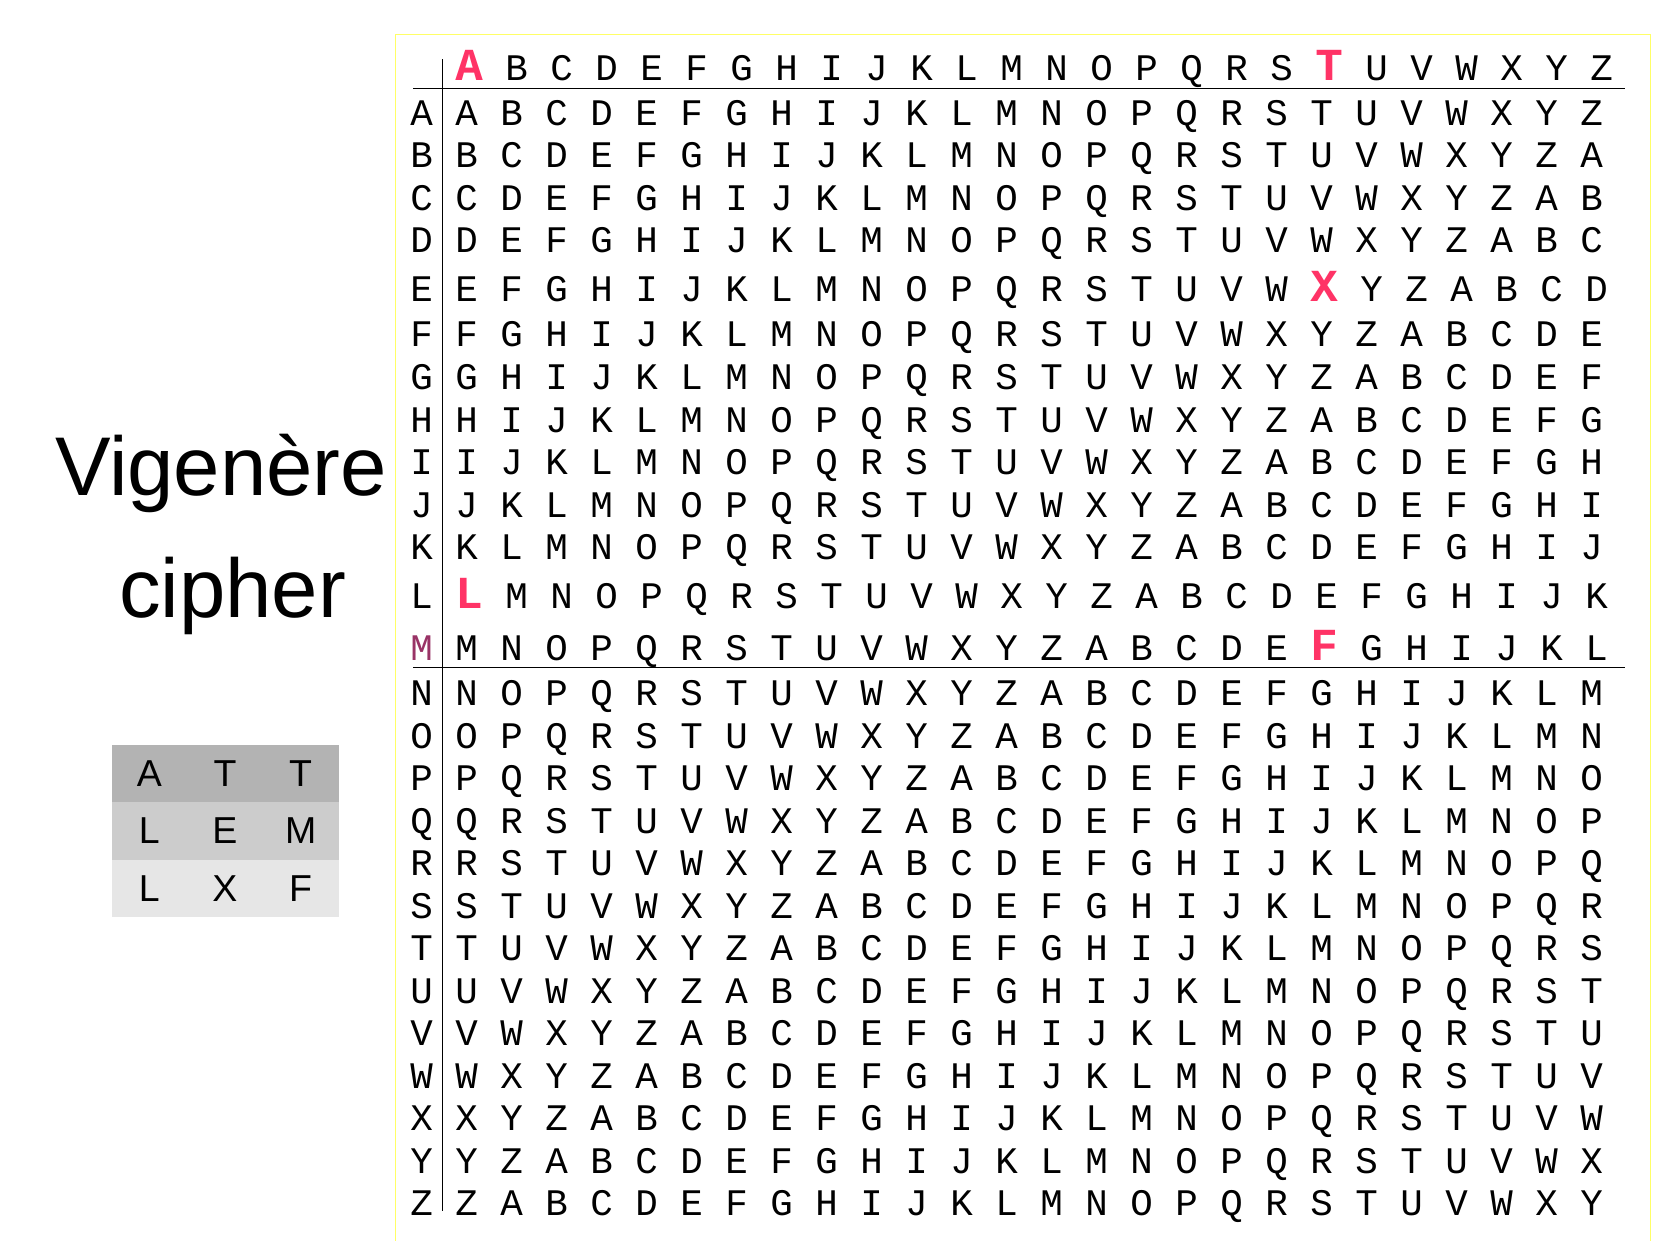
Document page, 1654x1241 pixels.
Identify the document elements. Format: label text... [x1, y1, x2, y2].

table_cell X [187, 860, 263, 917]
table_cell L [112, 860, 187, 917]
table_cell E [187, 811, 263, 860]
list Vigenère cipher [45, 420, 421, 811]
table_cell M [263, 811, 339, 860]
text_box A B C D E F G H I J K L M N O P Q R S T U V W X Y Z A A B C D E F G H I J K L M N O P Q R S T U V W X Y Z B B C D E F G H I J K L M N O P Q R S T U V W X Y Z A C C D E F G H I J K L M N O P Q R S T U V W X Y Z A B D D E F G H I J K L M N O P Q R S T U V W X Y Z A B C E E F G H I J K L M N O P Q R S T U V W X Y Z A B C D F F G H I J K L M N O P Q R S T U V W X Y Z A B C D E G G H I J K L M N O P Q R S T U V W X Y Z A B C D E F H H I J K L M N O P Q R S T U V W X Y Z A B C D E F G I I J K L M N O P Q R S T U V W X Y Z A B C D E F G H J J K L M N O P Q R S T U V W X Y Z A B C D E F G H I K K L M N O P Q R S T U V W X Y Z A B C D E F G H I J L L M N O P Q R S T U V W X Y Z A B C D E F G H I J K M M N O P Q R S T U V W X Y Z A B C D E F G H I J K L N N O P Q R S T U V W X Y Z A B C D E F G H I J K L M O O P Q R S T U V W X Y Z A B C D E F G H I J K L M N P P Q R S T U V W X Y Z A B C D E F G H I J K L M N O Q Q R S T U V W X Y Z A B C D E F G H I J K L M N O P R R S T U V W X Y Z A B C D E F G H I J K L M N O P Q S S T U V W X Y Z A B C D E F G H I J K L M N O P Q R T T U V W X Y Z A B C D E F G H I J K L M N O P Q R S U U V W X Y Z A B C D E F G H I J K L M N O P Q R S T V V W X Y Z A B C D E F G H I J K L M N O P Q R S T U W W X Y Z A B C D E F G H I J K L M N O P Q R S T U V X X Y Z A B C D E F G H I J K L M N O P Q R S T U V W Y Y Z A B C D E F G H I J K L M N O P Q R S T U V W X Z Z A B C D E F G H I J K L M N O P Q R S T U V W X Y [395, 34, 1651, 1241]
table_cell F [263, 860, 339, 917]
table_cell L [112, 811, 187, 860]
